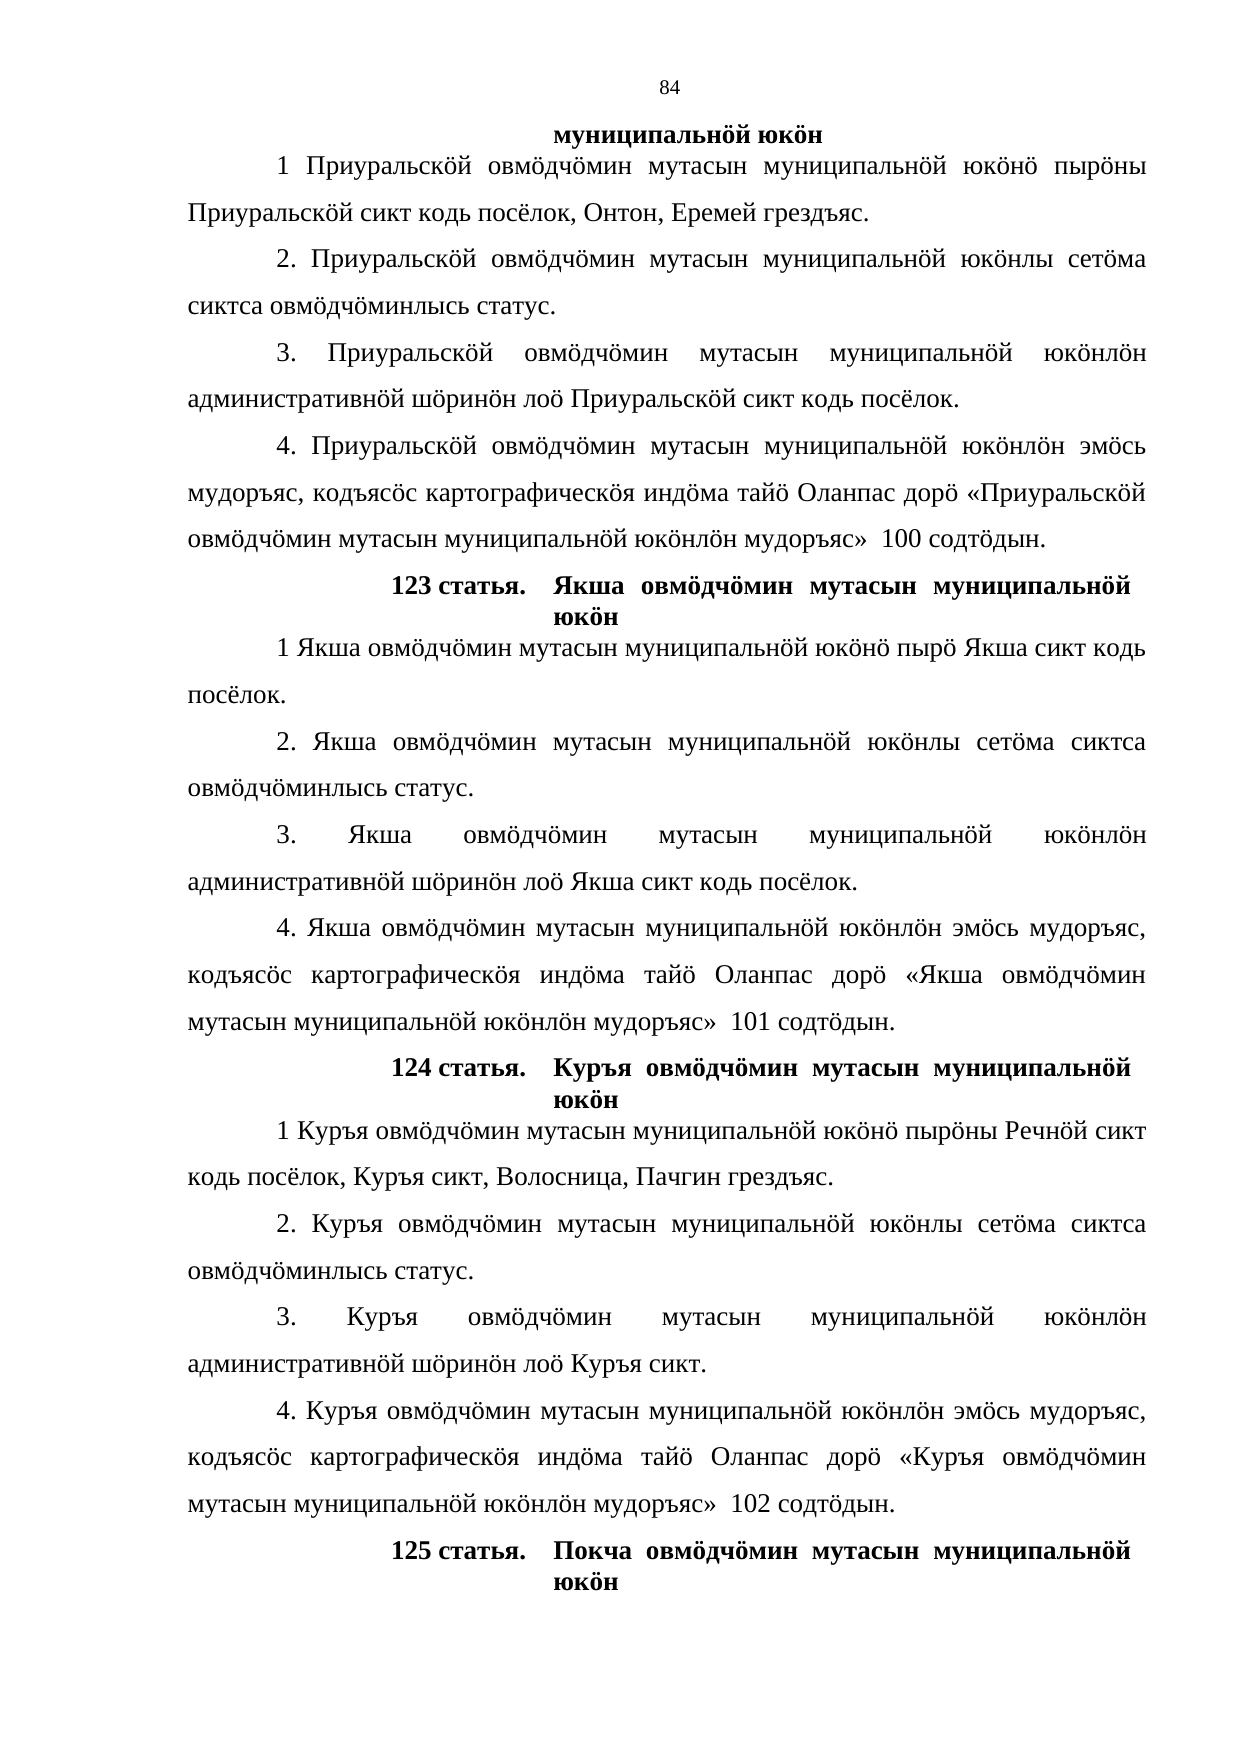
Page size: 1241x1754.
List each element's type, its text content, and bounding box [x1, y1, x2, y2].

text 2. Приуральскöй овмöдчöмин мутасын муниципальнöй юкöнлы сетöма сиктса овмöдчöминлысь статус. [187, 243, 1147, 320]
table_header Покча овмöдчöмин мутасын муниципальнöй юкöн [542, 1534, 1147, 1596]
table_header [202, 118, 542, 149]
text 4. Приуральскöй овмöдчöмин мутасын муниципальнöй юкöнлöн эмöсь мудоръяс, кодъясöс картографическöя индöма тайö Оланпас дорö «Приуральскöй овмöдчöмин мутасын муниципальнöй юкöнлöн мудоръяс» 100 содтöдын. [187, 429, 1147, 554]
text 2. Куръя овмöдчöмин мутасын муниципальнöй юкöнлы сетöма сиктса овмöдчöминлысь статус. [187, 1207, 1147, 1285]
table_header Якша овмöдчöмин мутасын муниципальнöй юкöн [542, 569, 1147, 632]
text 4. Якша овмöдчöмин мутасын муниципальнöй юкöнлöн эмöсь мудоръяс, кодъясöс картографическöя индöма тайö Оланпас дорö «Якша овмöдчöмин мутасын муниципальнöй юкöнлöн мудоръяс» 101 содтöдын. [187, 912, 1147, 1036]
text 1 Приуральскöй овмöдчöмин мутасын муниципальнöй юкöнö пырöны Приуральскöй сикт кодь посёлок, Онтон, Еремей грездъяс. [187, 149, 1147, 227]
text 1 Якша овмöдчöмин мутасын муниципальнöй юкöнö пырö Якша сикт кодь посёлок. [187, 632, 1147, 709]
text 3. Приуральскöй овмöдчöмин мутасын муниципальнöй юкöнлöн административнöй шöринöн лоö Приуральскöй сикт кодь посёлок. [187, 336, 1147, 414]
text 2. Якша овмöдчöмин мутасын муниципальнöй юкöнлы сетöма сиктса овмöдчöминлысь статус. [187, 725, 1147, 803]
table_header муниципальнöй юкöн [542, 118, 1147, 149]
text 3. Якша овмöдчöмин мутасын муниципальнöй юкöнлöн административнöй шöринöн лоö Якша сикт кодь посёлок. [187, 818, 1147, 896]
table_header 124 статья. [202, 1052, 542, 1114]
text 3. Куръя овмöдчöмин мутасын муниципальнöй юкöнлöн административнöй шöринöн лоö Куръя сикт. [187, 1301, 1147, 1378]
table_header 125 статья. [202, 1534, 542, 1596]
text 1 Куръя овмöдчöмин мутасын муниципальнöй юкöнö пырöны Речнöй сикт кодь посёлок, Куръя сикт, Волосница, Пачгин грездъяс. [187, 1114, 1147, 1192]
table_header 123 статья. [202, 569, 542, 632]
table_header Куръя овмöдчöмин мутасын муниципальнöй юкöн [542, 1052, 1147, 1114]
text 4. Куръя овмöдчöмин мутасын муниципальнöй юкöнлöн эмöсь мудоръяс, кодъясöс картографическöя индöма тайö Оланпас дорö «Куръя овмöдчöмин мутасын муниципальнöй юкöнлöн мудоръяс» 102 содтöдын. [187, 1394, 1147, 1518]
